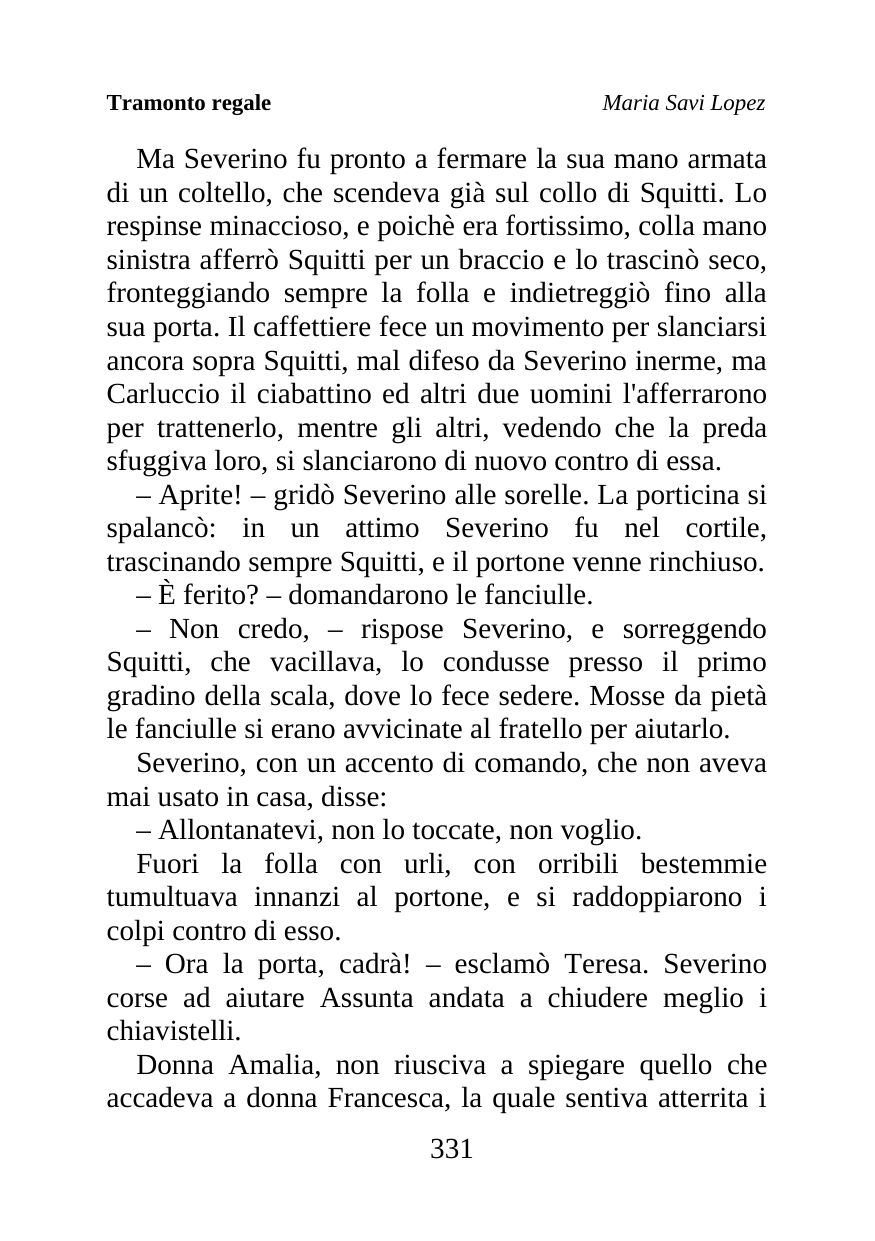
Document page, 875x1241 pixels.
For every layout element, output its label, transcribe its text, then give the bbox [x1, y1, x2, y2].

text Donna Amalia, non riusciva a spiegare quello che accadeva a donna Francesca, la quale sentiva atterrita i [106, 1047, 768, 1114]
text – Aprite! – gridò Severino alle sorelle. La porticina si spalancò: in un attimo Severino fu nel cortile, trascinando sempre Squitti, e il portone venne rinchiuso. [106, 477, 768, 577]
text Fuori la folla con urli, con orribili bestemmie tumultuava innanzi al portone, e si raddoppiarono i colpi contro di esso. [106, 846, 768, 946]
text – Non credo, – rispose Severino, e sorreggendo Squitti, che vacillava, lo condusse presso il primo gradino della scala, dove lo fece sedere. Mosse da pietà le fanciulle si erano avvicinate al fratello per aiutarlo. [106, 611, 768, 745]
text Ma Severino fu pronto a fermare la sua mano armata di un coltello, che scendeva già sul collo di Squitti. Lo respinse minaccioso, e poichè era fortissimo, colla mano sinistra afferrò Squitti per un braccio e lo trascinò seco, fronteggiando sempre la folla e indietreggiò fino alla sua porta. Il caffettiere fece un movimento per slanciarsi ancora sopra Squitti, mal difeso da Severino inerme, ma Carluccio il ciabattino ed altri due uomini l'afferrarono per trattenerlo, mentre gli altri, vedendo che la preda sfuggiva loro, si slanciarono di nuovo contro di essa. [106, 141, 768, 477]
text Severino, con un accento di comando, che non aveva mai usato in casa, disse: [106, 745, 768, 812]
text – È ferito? – domandarono le fanciulle. [106, 577, 768, 611]
text – Allontanatevi, non lo toccate, non voglio. [106, 812, 768, 846]
text – Ora la porta, cadrà! – esclamò Teresa. Severino corse ad aiutare Assunta andata a chiudere meglio i chiavistelli. [106, 946, 768, 1047]
